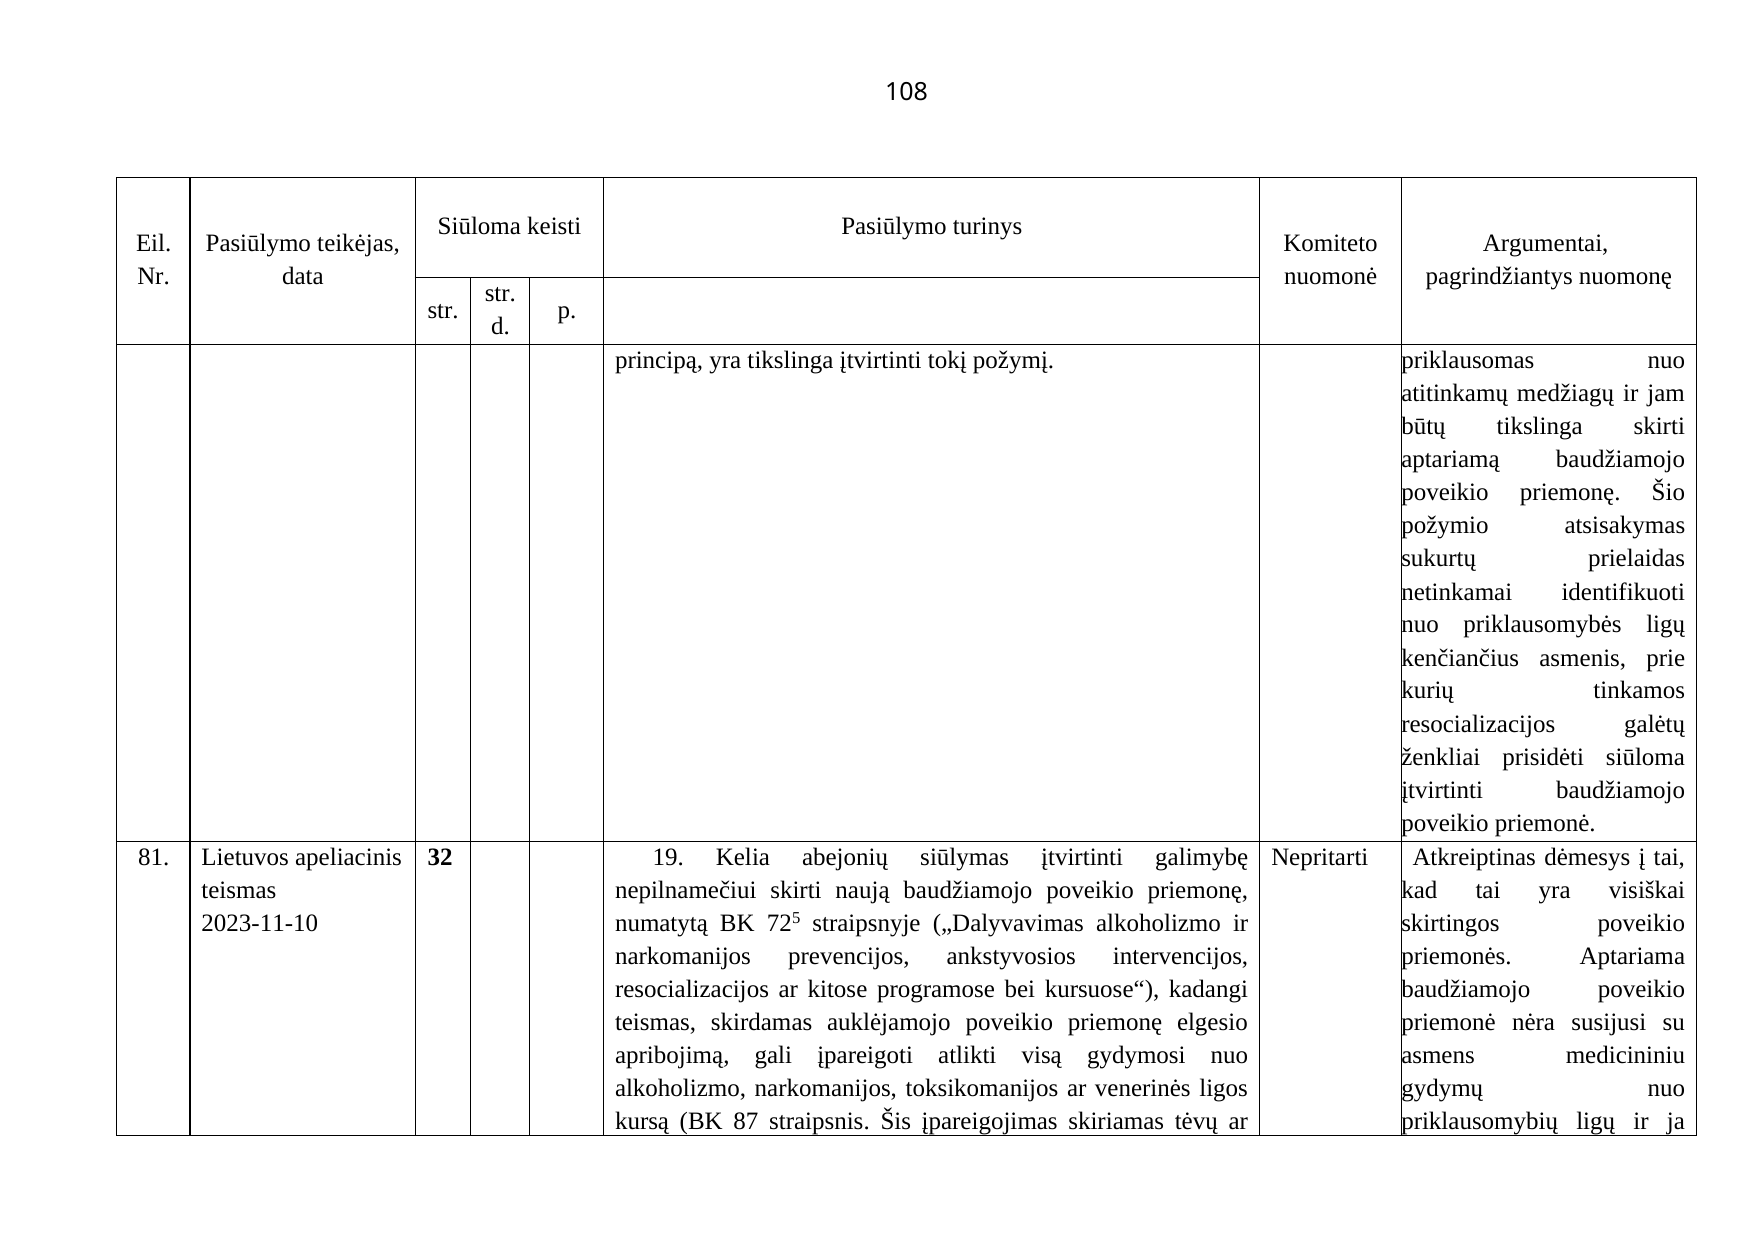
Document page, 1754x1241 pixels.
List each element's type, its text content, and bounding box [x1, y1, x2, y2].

table_cell [530, 842, 603, 1135]
table_cell Lietuvos apeliacinis teismas 2023-11-10 [191, 842, 415, 1135]
table_cell p. [530, 278, 603, 344]
table_cell [117, 345, 189, 841]
table_cell str. [416, 278, 470, 344]
table_cell Atkreiptinas dėmesys į tai, kad tai yra visiškai skirtingos poveikio priemonės. Aptariama baudžiamojo poveikio priemonė nėra susijusi su asmens medicininiu gydymų nuo priklausomybių ligų ir ja [1402, 842, 1696, 1135]
table_cell priklausomas nuo atitinkamų medžiagų ir jam būtų tikslinga skirti aptariamą baudžiamojo poveikio priemonę. Šio požymio atsisakymas sukurtų prielaidas netinkamai identifikuoti nuo priklausomybės ligų kenčiančius asmenis, prie kurių tinkamos resocializacijos galėtų ženkliai prisidėti siūloma įtvirtinti baudžiamojo poveikio priemonė. [1402, 345, 1696, 841]
table_header Pasiūlymo teikėjas, data [191, 178, 415, 344]
table_header Eil. Nr. [117, 178, 189, 344]
table_cell 32 [416, 842, 470, 1135]
table_cell [1260, 345, 1401, 841]
table_cell [471, 842, 529, 1135]
table_cell 19. Kelia abejonių siūlymas įtvirtinti galimybę nepilnamečiui skirti naują baudžiamojo poveikio priemonę, numatytą BK 725 straipsnyje („Dalyvavimas alkoholizmo ir narkomanijos prevencijos, ankstyvosios intervencijos, resocializacijos ar kitose programose bei kursuose“), kadangi teismas, skirdamas auklėjamojo poveikio priemonę elgesio apribojimą, gali įpareigoti atlikti visą gydymosi nuo alkoholizmo, narkomanijos, toksikomanijos ar venerinės ligos kursą (BK 87 straipsnis. Šis įpareigojimas skiriamas tėvų ar [604, 842, 1259, 1135]
table_header Pasiūlymo turinys [604, 178, 1259, 277]
table_cell Nepritarti [1260, 842, 1401, 1135]
table_cell str. d. [471, 278, 529, 344]
table_header Argumentai, pagrindžiantys nuomonę [1402, 178, 1696, 344]
table_cell [416, 345, 470, 841]
table_cell [471, 345, 529, 841]
table_cell principą, yra tikslinga įtvirtinti tokį požymį. [604, 345, 1259, 841]
table_header Komiteto nuomonė [1260, 178, 1401, 344]
table_cell [604, 278, 1259, 344]
table_cell 81. [117, 842, 189, 1135]
table_header Siūloma keisti [416, 178, 603, 277]
table_cell [530, 345, 603, 841]
table_cell [191, 345, 415, 841]
